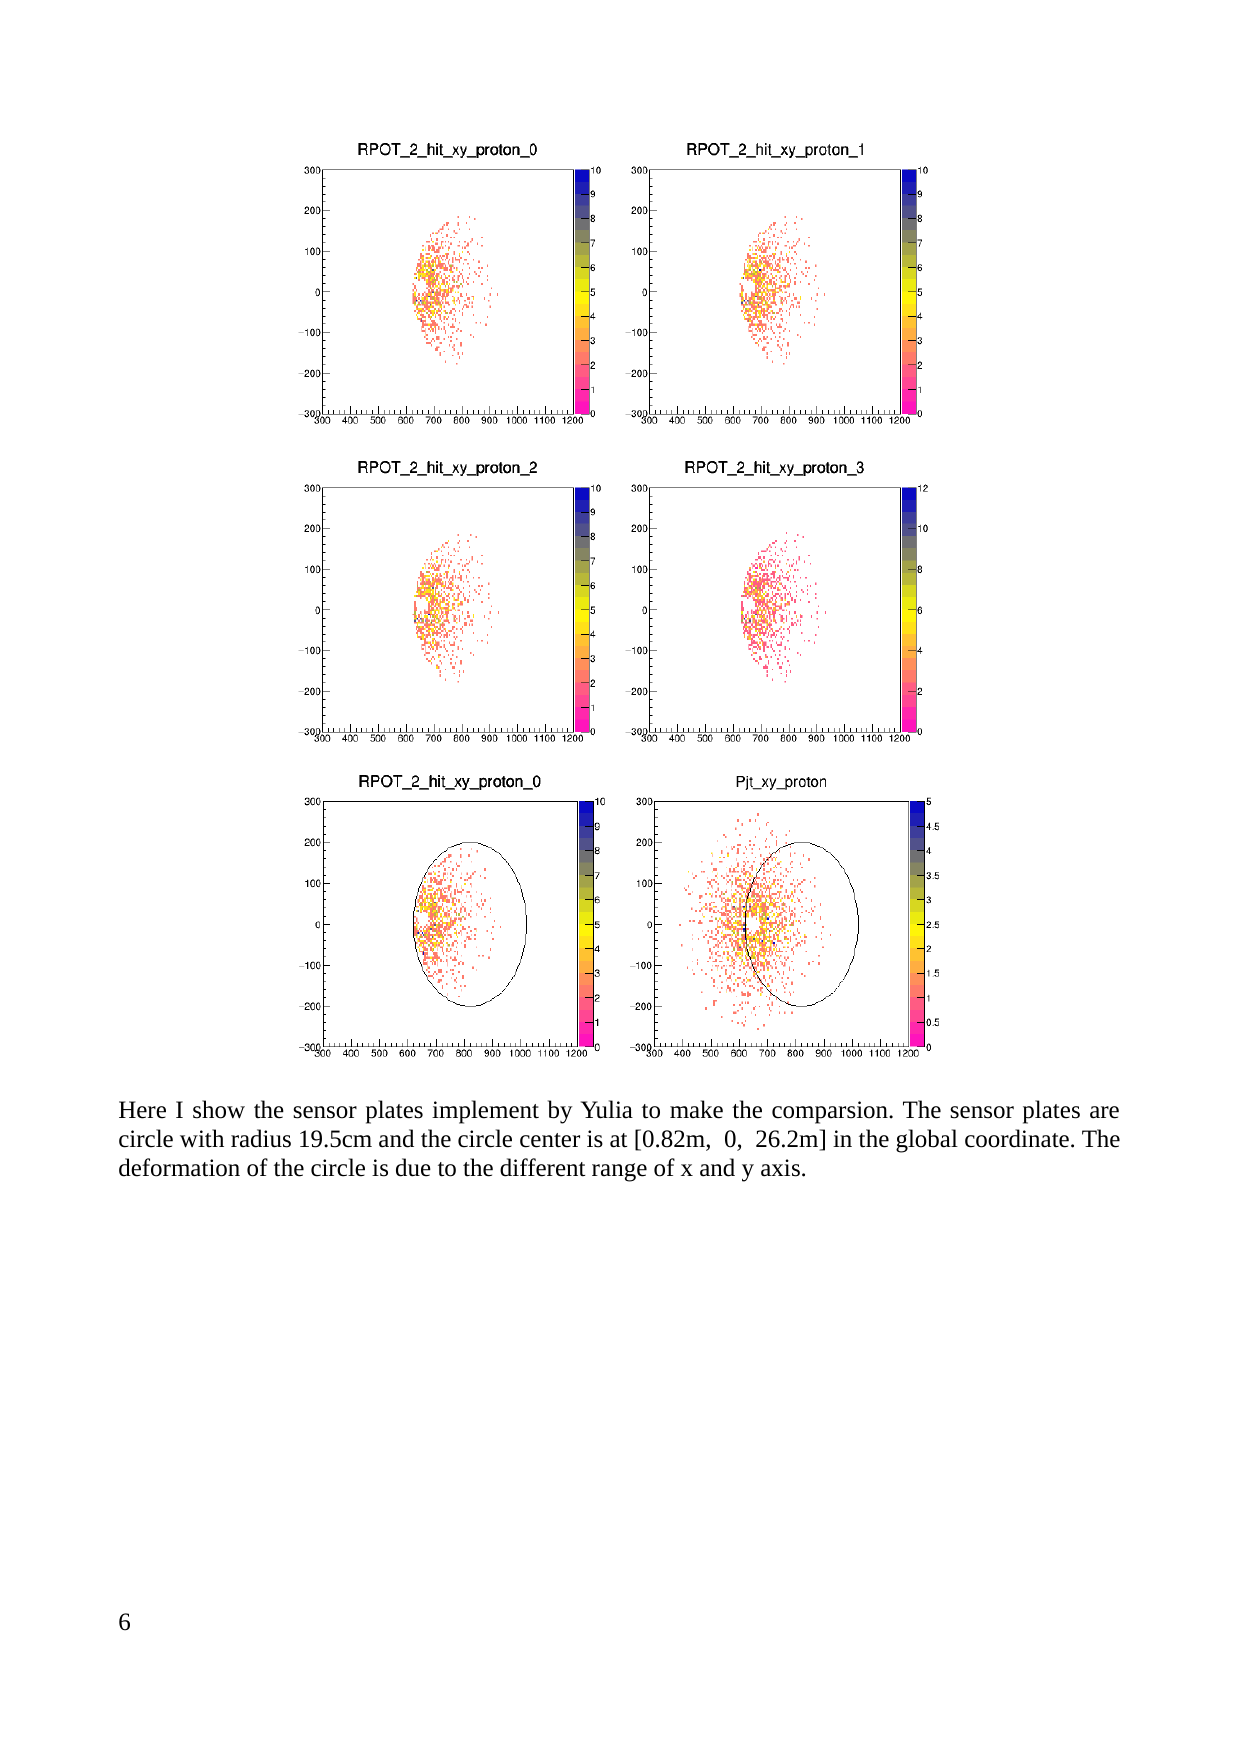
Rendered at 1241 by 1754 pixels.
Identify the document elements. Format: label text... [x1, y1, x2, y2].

text Here I show the sensor plates implement by Yulia to make the comparsion. The sensor plates are circle with radius 19.5cm and the circle center is at [0.82m, 0, 26.2m] in the global coordinate. The deformation of the circle is due to the different range of x and y axis. [118, 1096, 1122, 1182]
picture [286, 133, 948, 1081]
